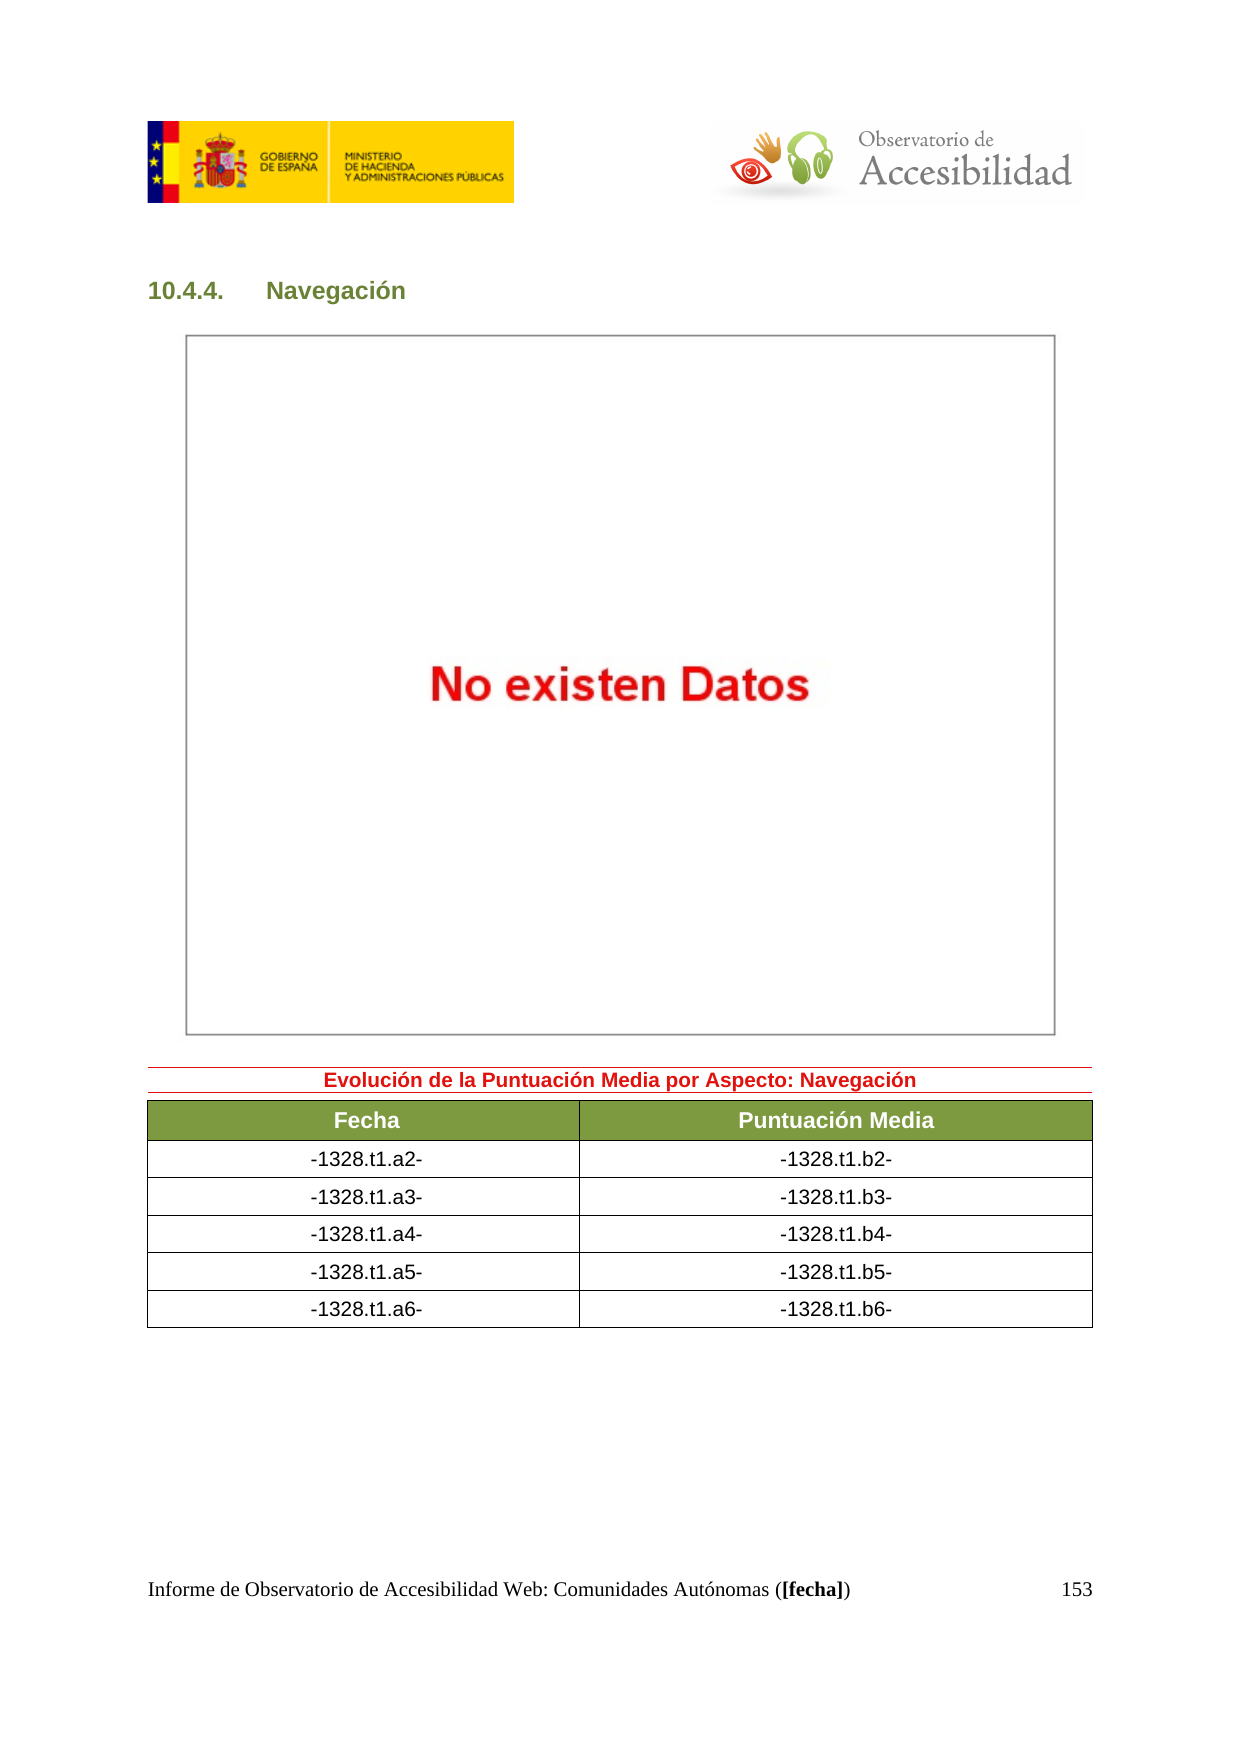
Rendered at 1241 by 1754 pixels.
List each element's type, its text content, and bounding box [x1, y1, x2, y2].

table_cell -1328.t1.b3- [580, 1178, 1092, 1215]
table_cell -1328.t1.a4- [148, 1216, 579, 1252]
table_cell -1328.t1.b5- [580, 1253, 1092, 1290]
table_cell -1328.t1.b2- [580, 1141, 1092, 1177]
table_cell -1328.t1.a5- [148, 1253, 579, 1290]
table_cell -1328.t1.b6- [580, 1291, 1092, 1327]
picture [178, 332, 1062, 1042]
list Navegación [148, 276, 1092, 304]
table_header Puntuación Media [580, 1101, 1092, 1140]
picture [147, 121, 514, 203]
text Evolución de la Puntuación Media por Aspecto: Navegación [148, 1068, 1092, 1092]
picture [710, 122, 1086, 205]
table_cell -1328.t1.b4- [580, 1216, 1092, 1252]
table_cell -1328.t1.a2- [148, 1141, 579, 1177]
table_header Fecha [148, 1101, 579, 1140]
table_cell -1328.t1.a3- [148, 1178, 579, 1215]
table_cell -1328.t1.a6- [148, 1291, 579, 1327]
